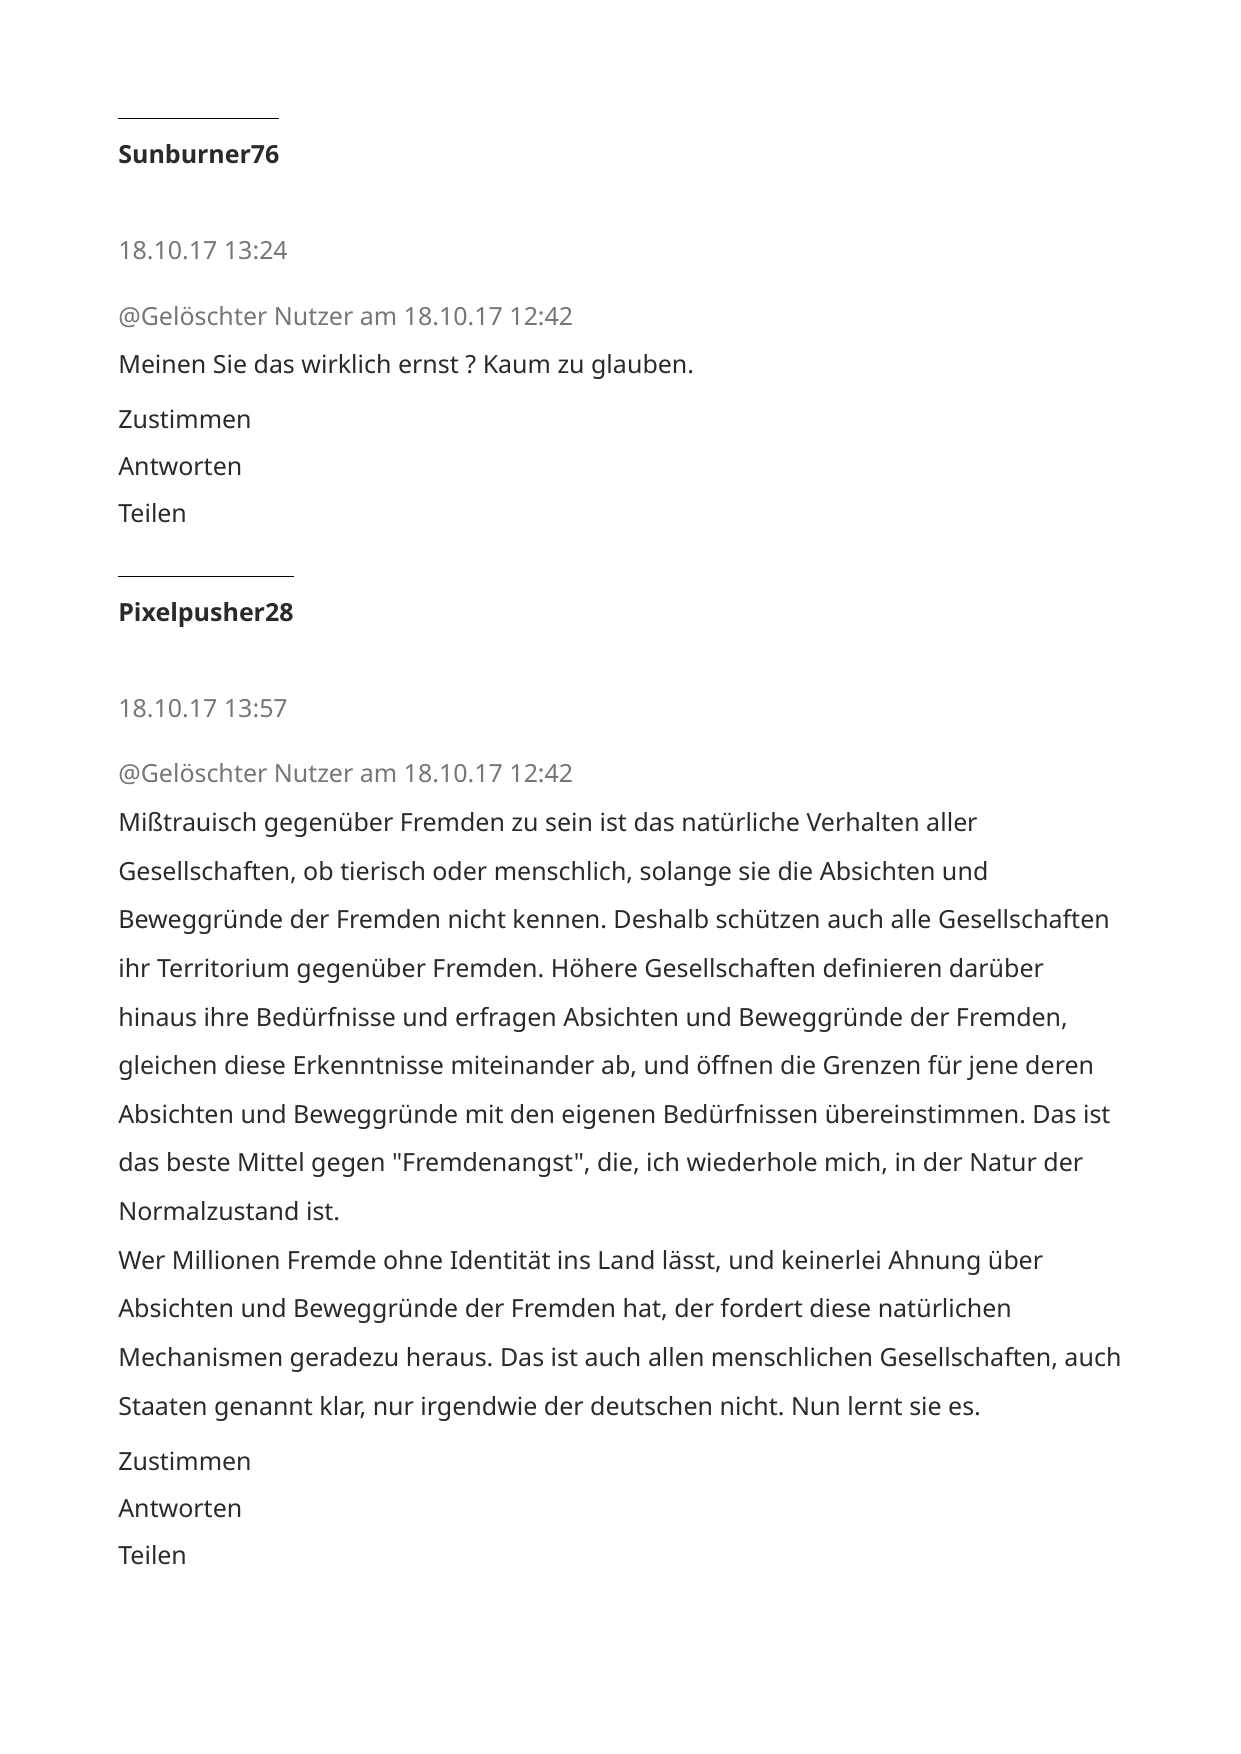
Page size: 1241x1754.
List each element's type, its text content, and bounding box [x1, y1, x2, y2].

text Zustimmen [118, 402, 1122, 436]
text Teilen [118, 1537, 1122, 1571]
text Teilen [118, 496, 1122, 530]
text Antworten [118, 1490, 1122, 1524]
text @Gelöschter Nutzer am 18.10.17 12:42 Meinen Sie das wirklich ernst ? Kaum zu glauben. [118, 298, 1122, 381]
text 18.10.17 13:57 [118, 690, 1117, 724]
text @Gelöschter Nutzer am 18.10.17 12:42 Mißtrauisch gegenüber Fremden zu sein ist das natürliche Verhalten aller Gesellschaften, ob tierisch oder menschlich, solange sie die Absichten und Beweggründe der Fremden nicht kennen. Deshalb schützen auch alle Gesellschaften ihr Territorium gegenüber Fremden. Höhere Gesellschaften definieren darüber hinaus ihre Bedürfnisse und erfragen Absichten und Beweggründe der Fremden, gleichen diese Erkenntnisse miteinander ab, und öffnen die Grenzen für jene deren Absichten und Beweggründe mit den eigenen Bedürfnissen übereinstimmen. Das ist das beste Mittel gegen "Fremdenangst", die, ich wiederhole mich, in der Natur der Normalzustand ist. Wer Millionen Fremde ohne Identität ins Land lässt, und keinerlei Ahnung über Absichten und Beweggründe der Fremden hat, der fordert diese natürlichen Mechanismen geradezu heraus. Das ist auch allen menschlichen Gesellschaften, auch Staaten genannt klar, nur irgendwie der deutschen nicht. Nun lernt sie es. [118, 756, 1122, 1422]
text Sunburner76 [118, 118, 1114, 171]
text Zustimmen [118, 1443, 1122, 1477]
text 18.10.17 13:24 [118, 233, 1117, 267]
text Pixelpusher28 [118, 576, 1114, 629]
text Antworten [118, 449, 1122, 483]
